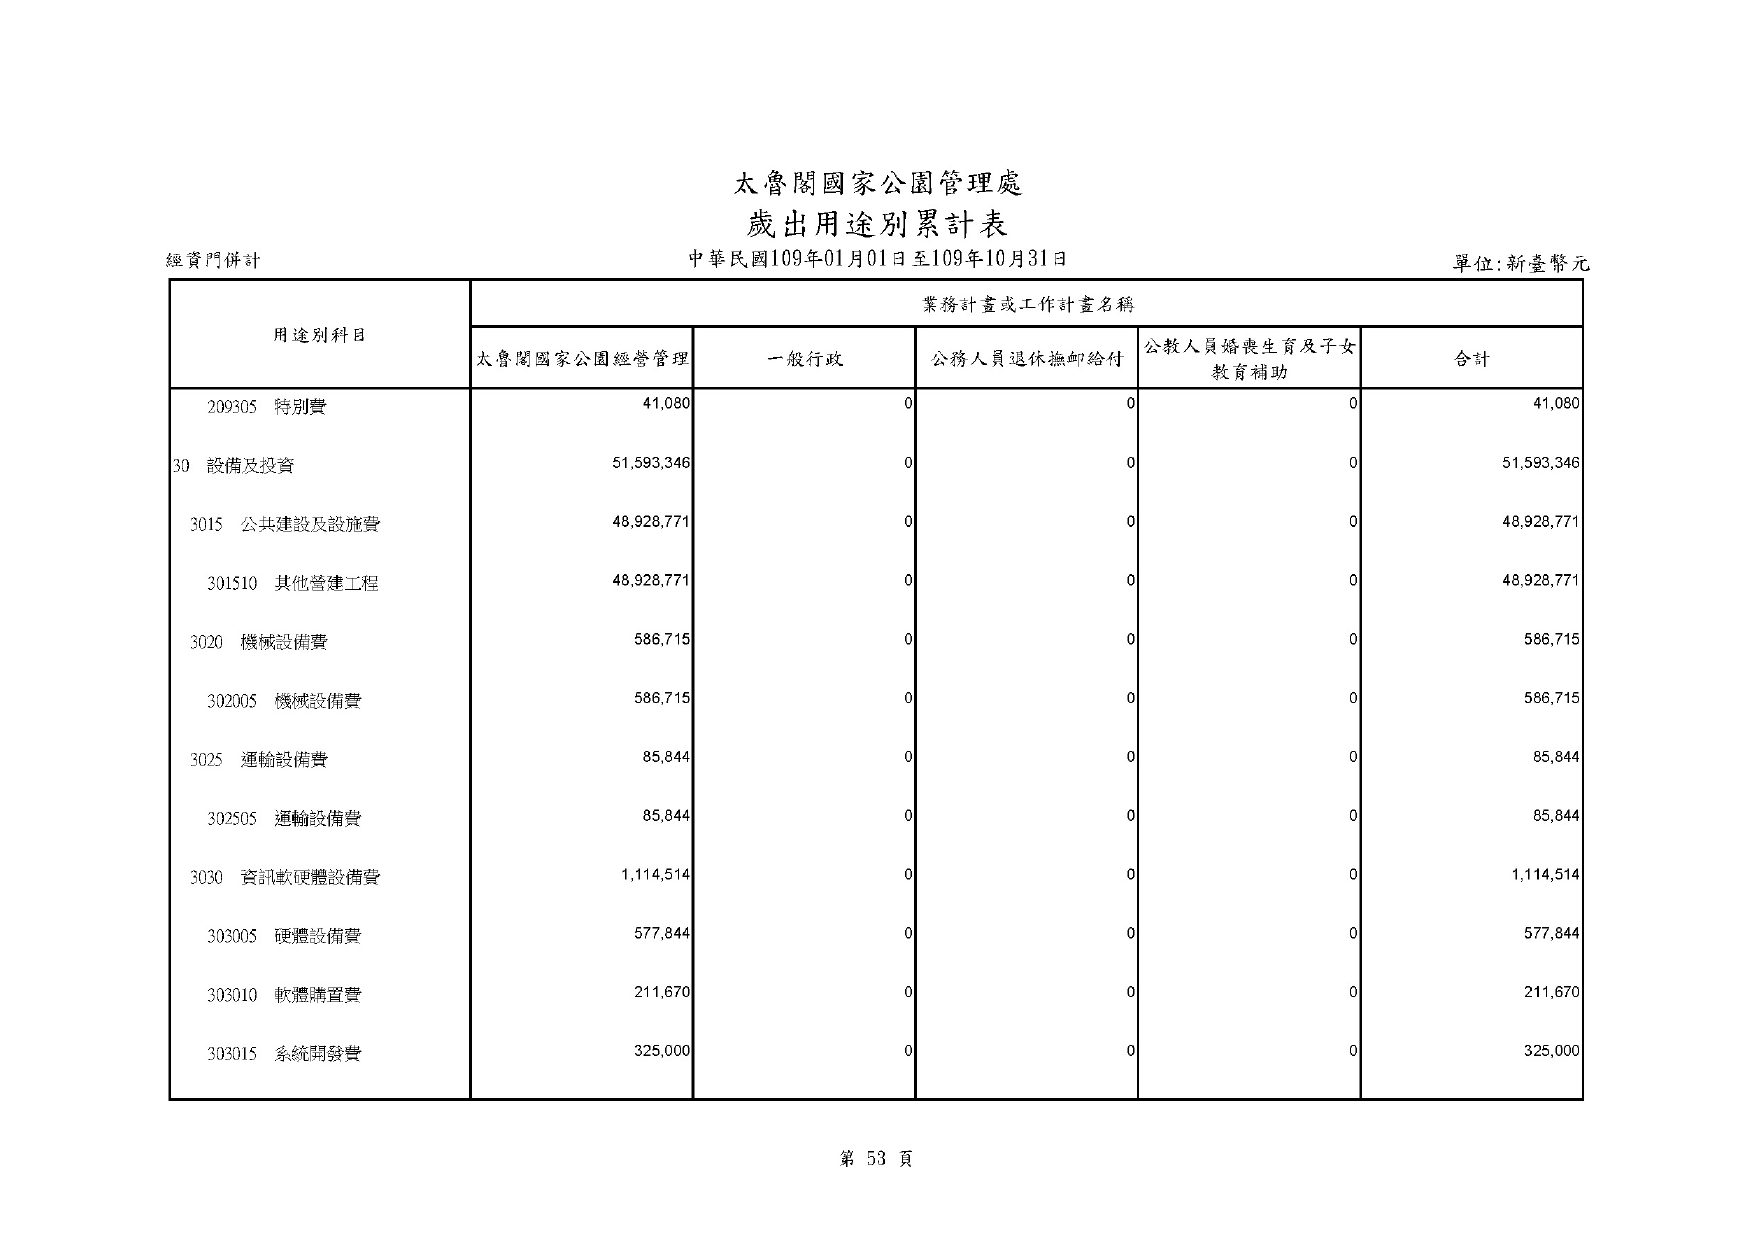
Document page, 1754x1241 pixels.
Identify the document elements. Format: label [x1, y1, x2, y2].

picture [59, 59, 1695, 1216]
